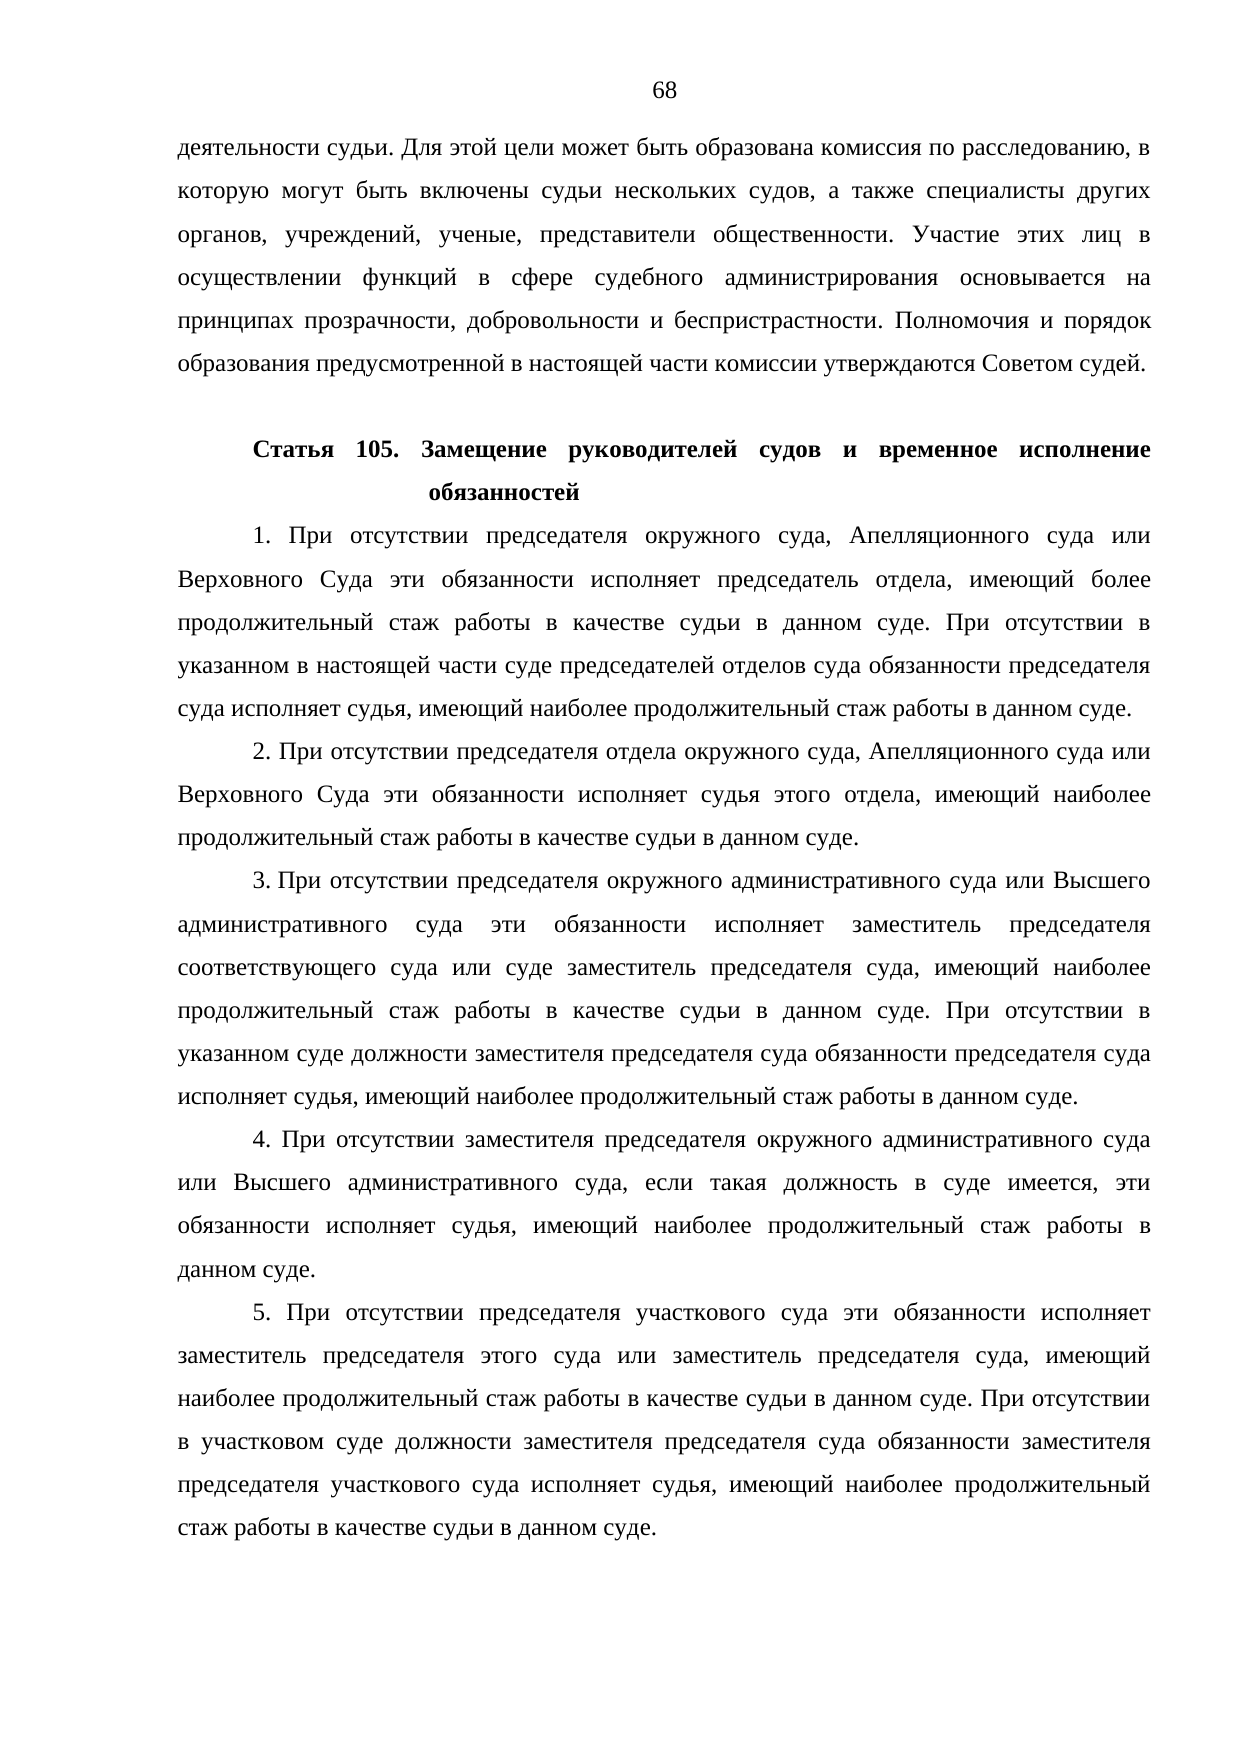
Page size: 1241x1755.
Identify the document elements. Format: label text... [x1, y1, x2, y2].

text 3. При отсутствии председателя окружного административного суда или Высшего административного суда эти обязанности исполняет заместитель председателя соответствующего суда или суде заместитель председателя суда, имеющий наиболее продолжительный стаж работы в качестве судьи в данном суде. При отсутствии в указанном суде должности заместителя председателя суда обязанности председателя суда исполняет судья, имеющий наиболее продолжительный стаж работы в данном суде. [177, 866, 1152, 1110]
text Статья 105. Замещение руководителей судов и временное исполнение обязанностей [252, 434, 1152, 506]
text 5. При отсутствии председателя участкового суда эти обязанности исполняет заместитель председателя этого суда или заместитель председателя суда, имеющий наиболее продолжительный стаж работы в качестве судьи в данном суде. При отсутствии в участковом суде должности заместителя председателя суда обязанности заместителя председателя участкового суда исполняет судья, имеющий наиболее продолжительный стаж работы в качестве судьи в данном суде. [177, 1297, 1152, 1541]
text 4. При отсутствии заместителя председателя окружного административного суда или Высшего административного суда, если такая должность в суде имеется, эти обязанности исполняет судья, имеющий наиболее продолжительный стаж работы в данном суде. [177, 1124, 1152, 1282]
text деятельности судьи. Для этой цели может быть образована комиссия по расследованию, в которую могут быть включены судьи нескольких судов, а также специалисты других органов, учреждений, ученые, представители общественности. Участие этих лиц в осуществлении функций в сфере судебного администрирования основывается на принципах прозрачности, добровольности и беспристрастности. Полномочия и порядок образования предусмотренной в настоящей части комиссии утверждаются Советом судей. [177, 132, 1152, 377]
text 1. При отсутствии председателя окружного суда, Апелляционного суда или Верховного Суда эти обязанности исполняет председатель отдела, имеющий более продолжительный стаж работы в качестве судьи в данном суде. При отсутствии в указанном в настоящей части суде председателей отделов суда обязанности председателя суда исполняет судья, имеющий наиболее продолжительный стаж работы в данном суде. [177, 521, 1152, 722]
text 2. При отсутствии председателя отдела окружного суда, Апелляционного суда или Верховного Суда эти обязанности исполняет судья этого отдела, имеющий наиболее продолжительный стаж работы в качестве судьи в данном суде. [177, 736, 1152, 851]
